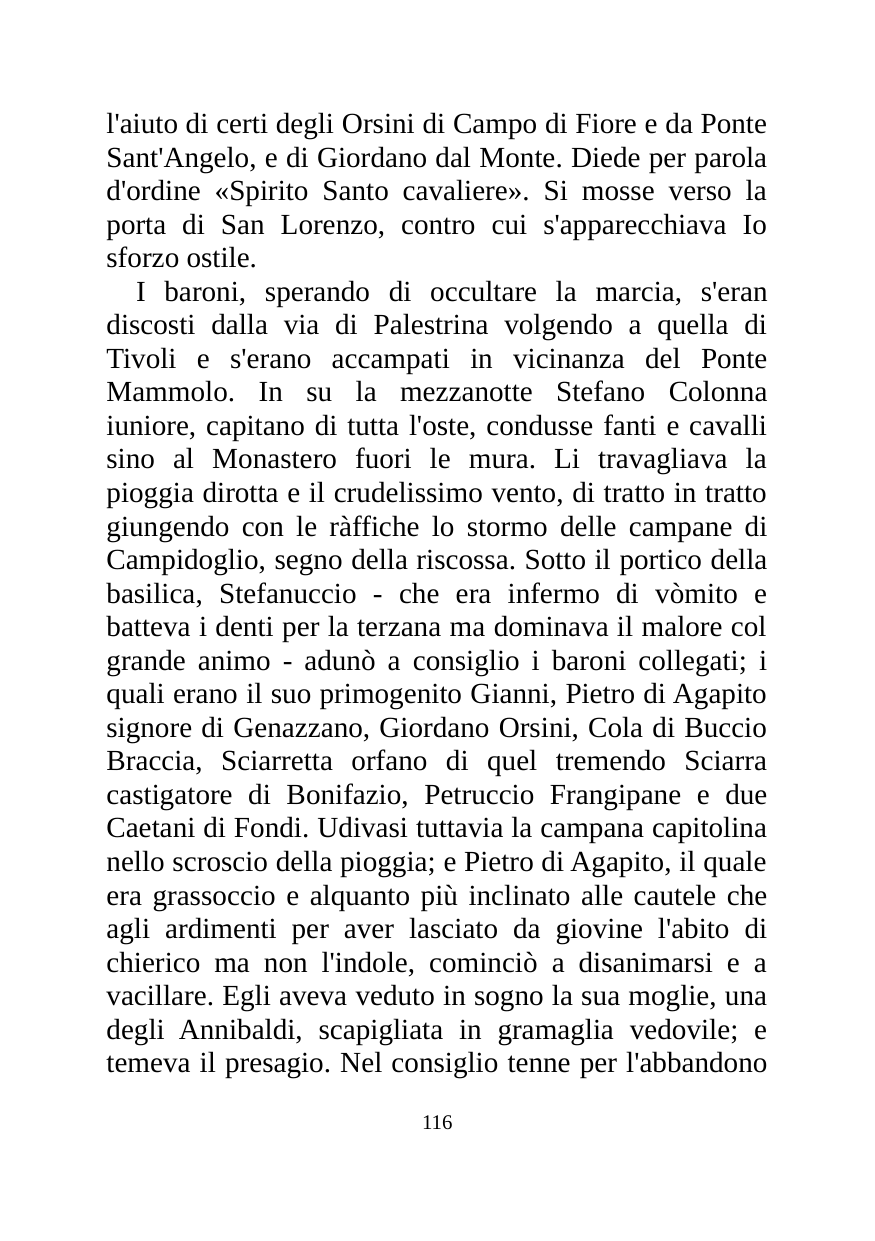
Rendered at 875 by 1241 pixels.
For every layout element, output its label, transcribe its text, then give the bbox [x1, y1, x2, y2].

text l'aiuto di certi degli Orsini di Campo di Fiore e da Ponte Sant'Angelo, e di Giordano dal Monte. Diede per parola d'ordine «Spirito Santo cavaliere». Si mosse verso la porta di San Lorenzo, contro cui s'apparecchiava Io sforzo ostile. [106, 106, 768, 274]
text I baroni, sperando di occultare la marcia, s'eran discosti dalla via di Palestrina volgendo a quella di Tivoli e s'erano accampati in vicinanza del Ponte Mammolo. In su la mezzanotte Stefano Colonna iuniore, capitano di tutta l'oste, condusse fanti e cavalli sino al Monastero fuori le mura. Li travagliava la pioggia dirotta e il crudelissimo vento, di tratto in tratto giungendo con le ràffiche lo stormo delle campane di Campidoglio, segno della riscossa. Sotto il portico della basilica, Stefanuccio - che era infermo di vòmito e batteva i denti per la terzana ma dominava il malore col grande animo - adunò a consiglio i baroni collegati; i quali erano il suo primogenito Gianni, Pietro di Agapito signore di Genazzano, Giordano Orsini, Cola di Buccio Braccia, Sciarretta orfano di quel tremendo Sciarra castigatore di Bonifazio, Petruccio Frangipane e due Caetani di Fondi. Udivasi tuttavia la campana capitolina nello scroscio della pioggia; e Pietro di Agapito, il quale era grassoccio e alquanto più inclinato alle cautele che agli ardimenti per aver lasciato da giovine l'abito di chierico ma non l'indole, cominciò a disanimarsi e a vacillare. Egli aveva veduto in sogno la sua moglie, una degli Annibaldi, scapigliata in gramaglia vedovile; e temeva il presagio. Nel consiglio tenne per l'abbandono [106, 274, 768, 1079]
